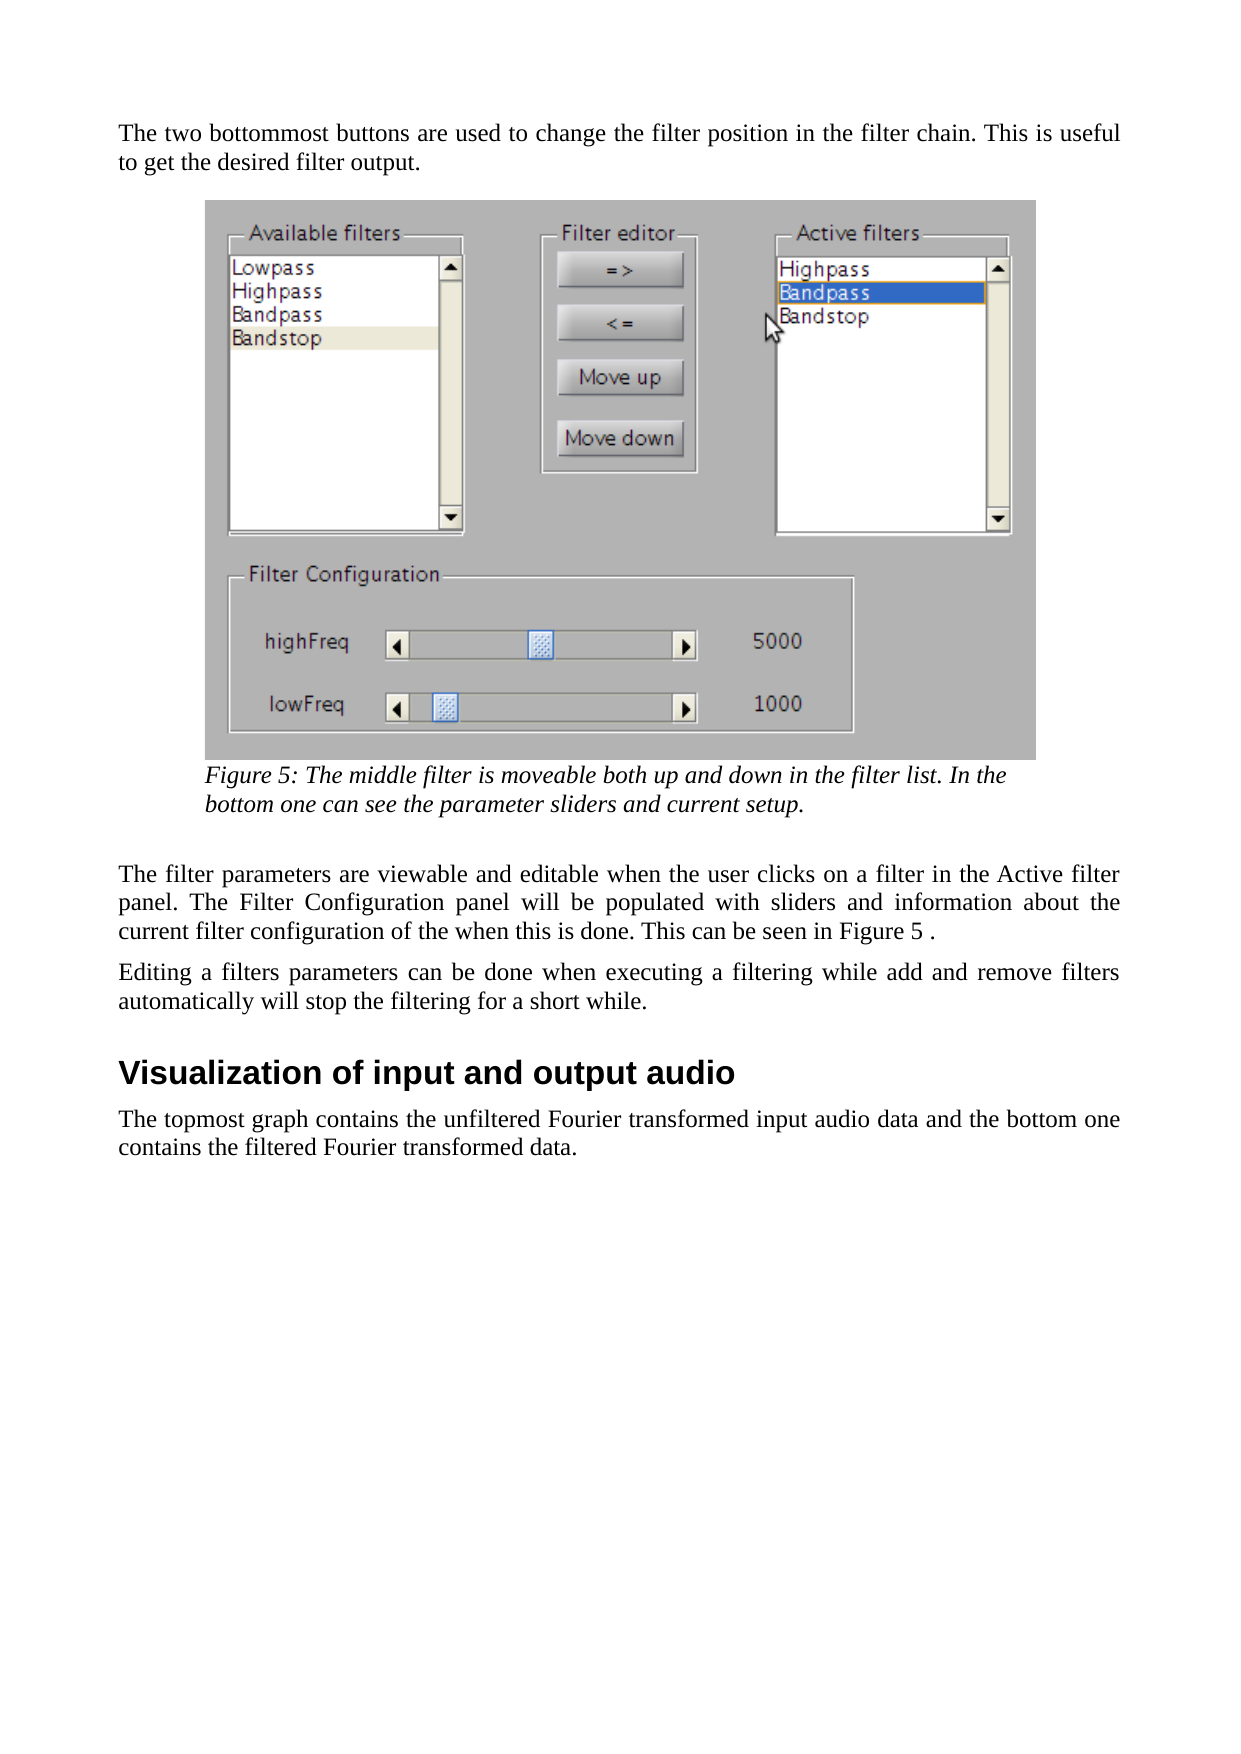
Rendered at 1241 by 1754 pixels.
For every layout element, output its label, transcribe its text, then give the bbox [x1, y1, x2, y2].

text The filter parameters are viewable and editable when the user clicks on a filter in the Active filter panel. The Filter Configuration panel will be populated with sliders and information about the current filter configuration of the when this is done. This can be seen in Figure 5 . [118, 859, 1122, 945]
text The topmost graph contains the unfiltered Fourier transformed input audio data and the bottom one contains the filtered Fourier transformed data. [118, 1104, 1122, 1161]
picture [204, 200, 1036, 760]
text Editing a filters parameters can be done when executing a filtering while add and remove filters automatically will stop the filtering for a short while. [118, 957, 1122, 1015]
text The two bottommost buttons are used to change the filter position in the filter chain. This is useful to get the desired filter output. [118, 118, 1122, 176]
text Figure 5: The middle filter is moveable both up and down in the filter list. In the bottom one can see the parameter sliders and current setup. [204, 760, 1036, 817]
subtitle Visualization of input and output audio [118, 1052, 1122, 1091]
